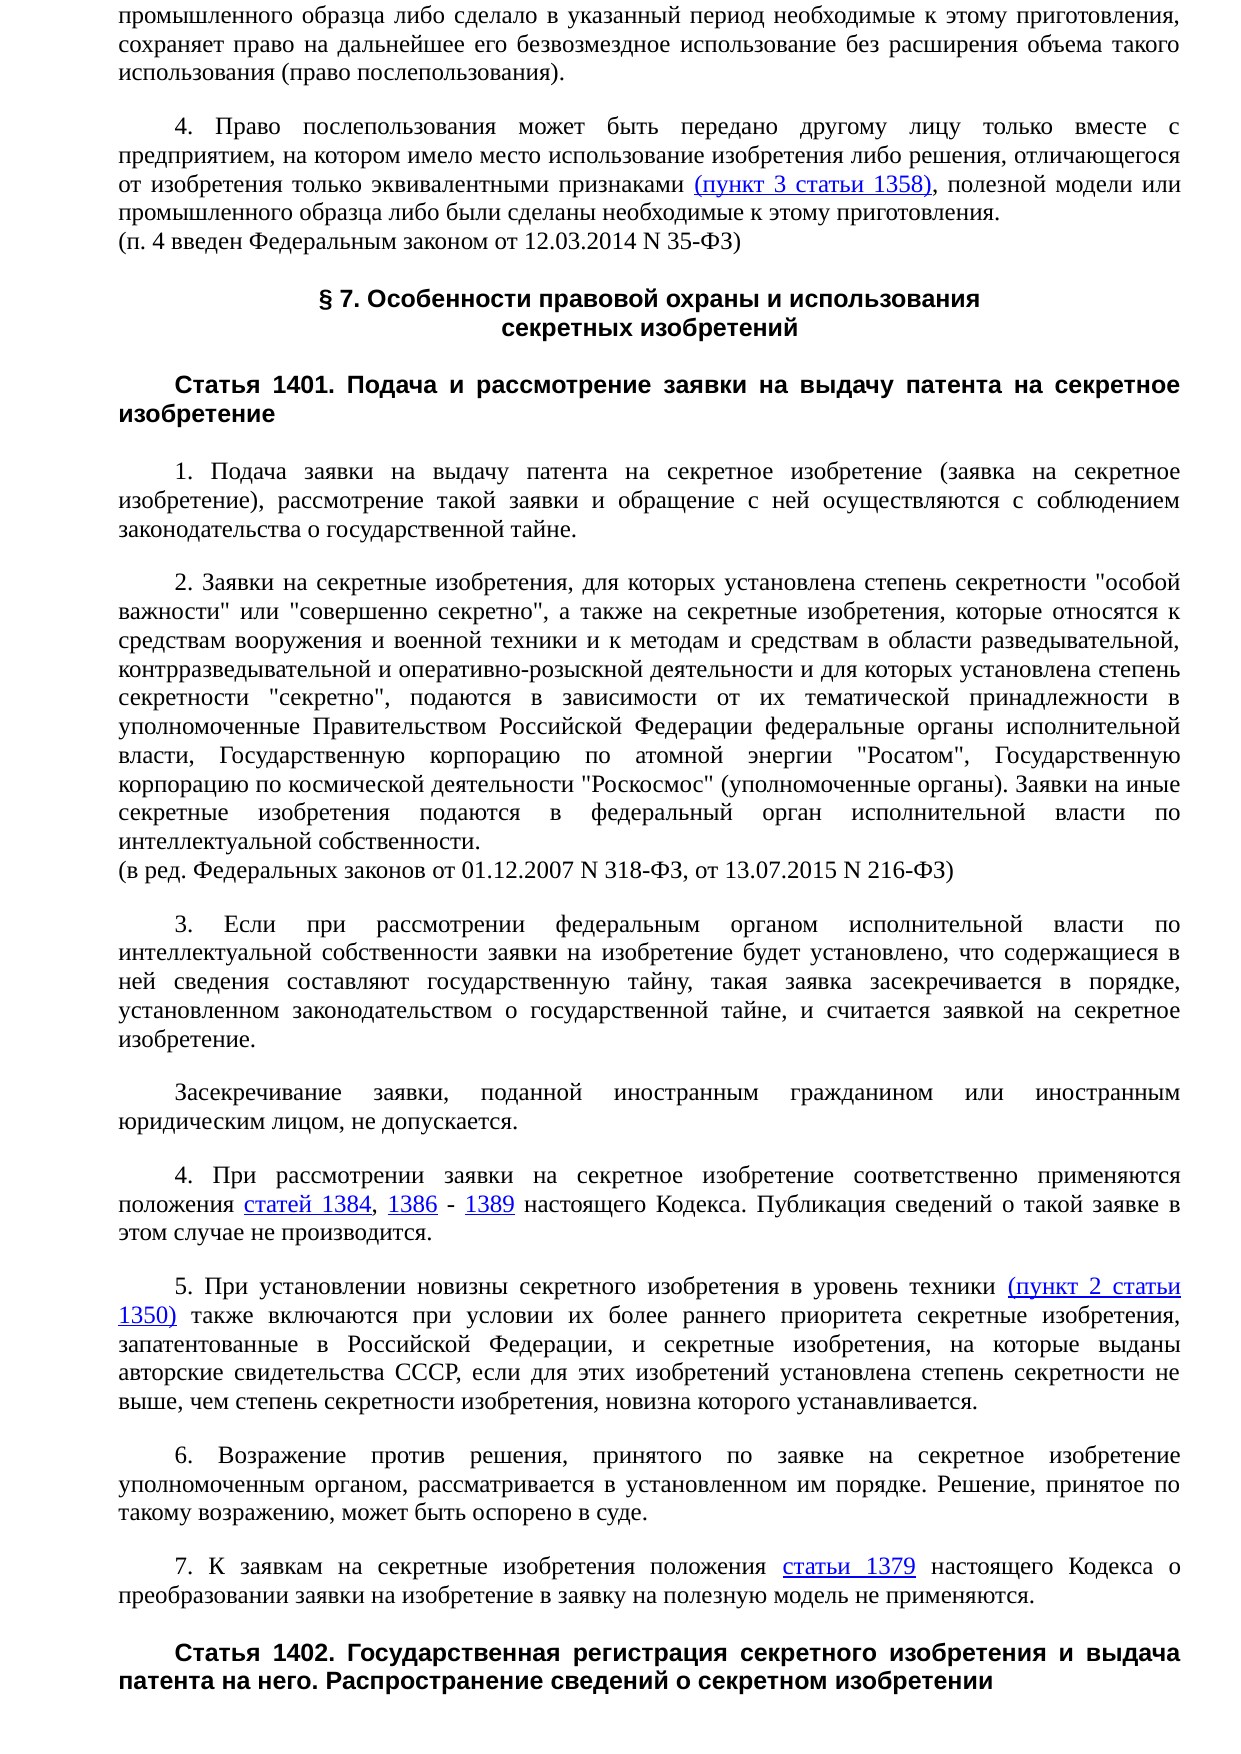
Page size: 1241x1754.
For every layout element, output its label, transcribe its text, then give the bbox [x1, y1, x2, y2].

text 3. Если при рассмотрении федеральным органом исполнительной власти по интеллектуальной собственности заявки на изобретение будет установлено, что содержащиеся в ней сведения составляют государственную тайну, такая заявка засекречивается в порядке, установленном законодательством о государственной тайне, и считается заявкой на секретное изобретение. [118, 909, 1181, 1052]
title секретных изобретений [118, 312, 1181, 341]
title Статья 1402. Государственная регистрация секретного изобретения и выдача патента на него. Распространение сведений о секретном изобретении [118, 1637, 1181, 1695]
text Засекречивание заявки, поданной иностранным гражданином или иностранным юридическим лицом, не допускается. [118, 1077, 1181, 1135]
text (в ред. Федеральных законов от 01.12.2007 N 318-ФЗ, от 13.07.2015 N 216-ФЗ) [118, 855, 1181, 884]
text 2. Заявки на секретные изобретения, для которых установлена степень секретности "особой важности" или "совершенно секретно", а также на секретные изобретения, которые относятся к средствам вооружения и военной техники и к методам и средствам в области разведывательной, контрразведывательной и оперативно-розыскной деятельности и для которых установлена степень секретности "секретно", подаются в зависимости от их тематической принадлежности в уполномоченные Правительством Российской Федерации федеральные органы исполнительной власти, Государственную корпорацию по атомной энергии "Росатом", Государственную корпорацию по космической деятельности "Роскосмос" (уполномоченные органы). Заявки на иные секретные изобретения подаются в федеральный орган исполнительной власти по интеллектуальной собственности. [118, 567, 1181, 855]
text 7. К заявкам на секретные изобретения положения статьи 1379 настоящего Кодекса о преобразовании заявки на изобретение в заявку на полезную модель не применяются. [118, 1551, 1181, 1609]
title § 7. Особенности правовой охраны и использования [118, 284, 1181, 312]
text 4. При рассмотрении заявки на секретное изобретение соответственно применяются положения статей 1384, 1386 - 1389 настоящего Кодекса. Публикация сведений о такой заявке в этом случае не производится. [118, 1160, 1181, 1246]
text 6. Возражение против решения, принятого по заявке на секретное изобретение уполномоченным органом, рассматривается в установленном им порядке. Решение, принятое по такому возражению, может быть оспорено в суде. [118, 1440, 1181, 1526]
text 4. Право послепользования может быть передано другому лицу только вместе с предприятием, на котором имело место использование изобретения либо решения, отличающегося от изобретения только эквивалентными признаками (пункт 3 статьи 1358), полезной модели или промышленного образца либо были сделаны необходимые к этому приготовления. [118, 111, 1181, 226]
text промышленного образца либо сделало в указанный период необходимые к этому приготовления, сохраняет право на дальнейшее его безвозмездное использование без расширения объема такого использования (право послепользования). [118, 0, 1181, 86]
text 5. При установлении новизны секретного изобретения в уровень техники (пункт 2 статьи 1350) также включаются при условии их более раннего приоритета секретные изобретения, запатентованные в Российской Федерации, и секретные изобретения, на которые выданы авторские свидетельства СССР, если для этих изобретений установлена степень секретности не выше, чем степень секретности изобретения, новизна которого устанавливается. [118, 1271, 1181, 1415]
title Статья 1401. Подача и рассмотрение заявки на выдачу патента на секретное изобретение [118, 370, 1181, 427]
text 1. Подача заявки на выдачу патента на секретное изобретение (заявка на секретное изобретение), рассмотрение такой заявки и обращение с ней осуществляются с соблюдением законодательства о государственной тайне. [118, 456, 1181, 542]
text (п. 4 введен Федеральным законом от 12.03.2014 N 35-ФЗ) [118, 226, 1181, 255]
